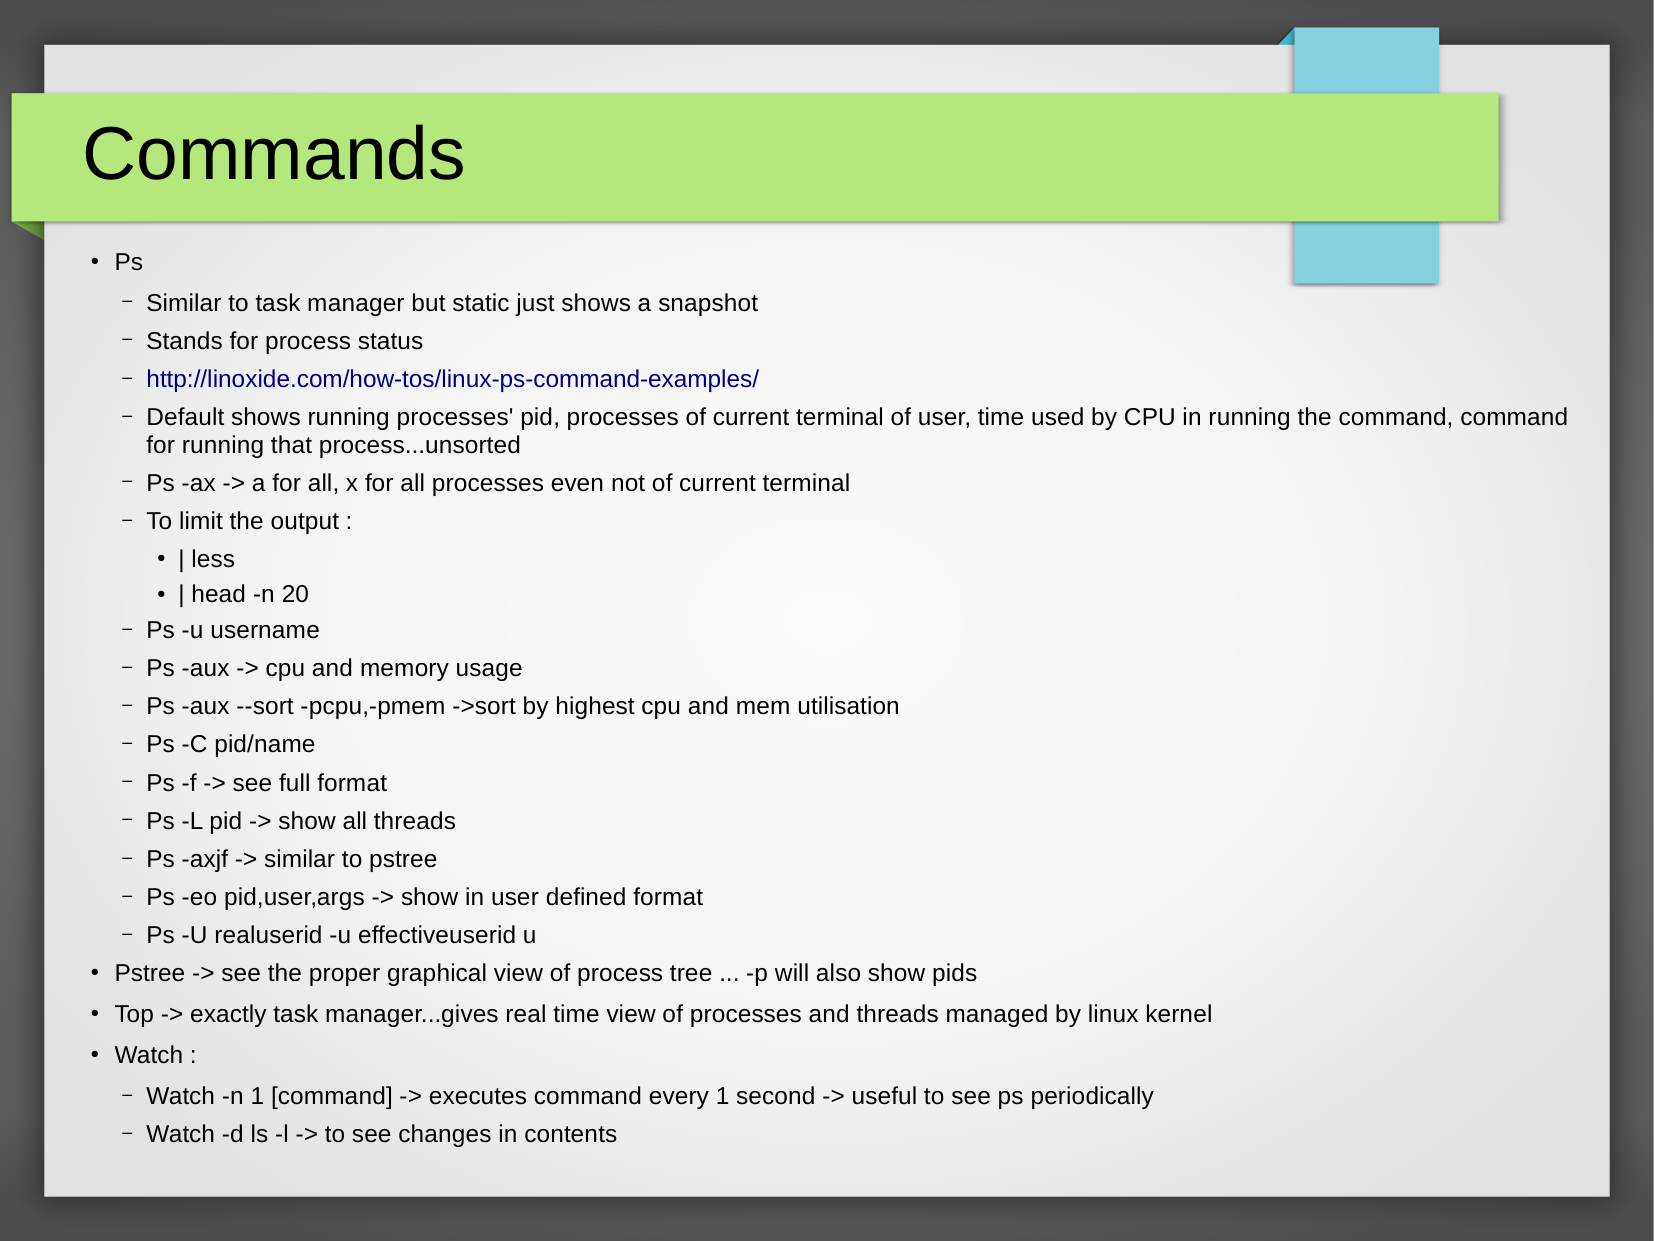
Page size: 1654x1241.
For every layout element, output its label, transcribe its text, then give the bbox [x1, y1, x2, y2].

list Ps Similar to task manager but static just shows a snapshot Stands for process status http://linoxide.com/how-tos/linux-ps-command-examples/ Default shows running processes' pid, processes of current terminal of user, time used by CPU in running the command, command for running that process...unsorted Ps -ax -> a for all, x for all processes even not of current terminal To limit the output : | less | head -n 20 Ps -u username Ps -aux -> cpu and memory usage Ps -aux --sort -pcpu,-pmem ->sort by highest cpu and mem utilisation Ps -C pid/name Ps -f -> see full format Ps -L pid -> show all threads Ps -axjf -> similar to pstree Ps -eo pid,user,args -> show in user defined format Ps -U realuserid -u effectiveuserid u Pstree -> see the proper graphical view of process tree ... -p will also show pids Top -> exactly task manager...gives real time view of processes and threads managed by linux kernel Watch : Watch -n 1 [command] -> executes command every 1 second -> useful to see ps periodically Watch -d ls -l -> to see changes in contents [82, 248, 1571, 1158]
title Commands [82, 94, 1264, 213]
picture [0, 0, 1654, 1241]
